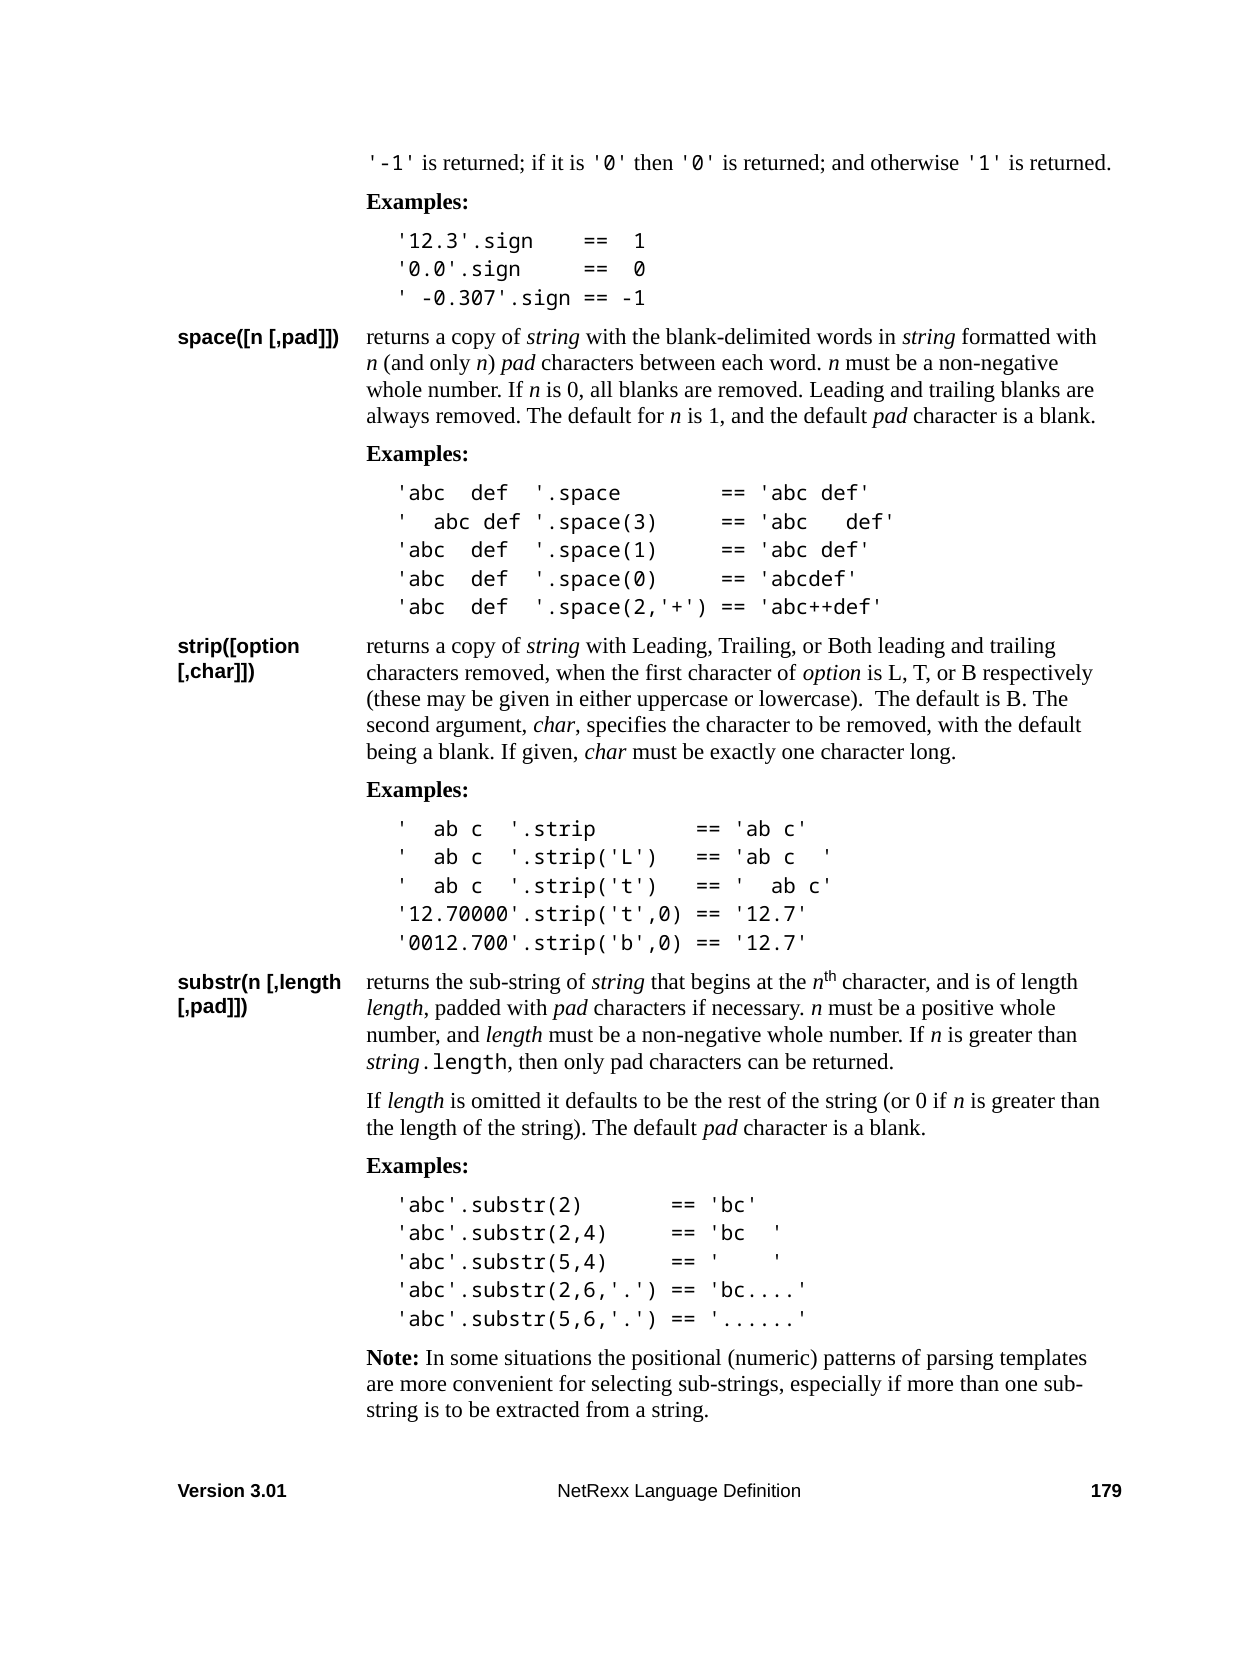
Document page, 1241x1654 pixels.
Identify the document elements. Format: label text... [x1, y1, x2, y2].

table_cell [177, 148, 366, 323]
table_cell strip([option [,char]]) [177, 632, 366, 968]
table_cell substr(n [,length [,pad]]) [177, 968, 366, 1435]
table_cell returns a copy of string with Leading, Trailing, or Both leading and trailing characters removed, when the first character of option is L, T, or B respectively (these may be given in either uppercase or lowercase). The default is B. The second argument, char, specifies the character to be removed, with the default being a blank. If given, char must be exactly one character long. Examples: ' ab c '.strip == 'ab c' ' ab c '.strip('L') == 'ab c ' ' ab c '.strip('t') == ' ab c' '12.70000'.strip('t',0) == '12.7' '0012.700'.strip('b',0) == '12.7' [366, 632, 1122, 968]
table_cell returns the sub-string of string that begins at the nth character, and is of length length, padded with pad characters if necessary. n must be a positive whole number, and length must be a non-negative whole number. If n is greater than string.length, then only pad characters can be returned. If length is omitted it defaults to be the rest of the string (or 0 if n is greater than the length of the string). The default pad character is a blank. Examples: 'abc'.substr(2) == 'bc' 'abc'.substr(2,4) == 'bc ' 'abc'.substr(5,4) == ' ' 'abc'.substr(2,6,'.') == 'bc....' 'abc'.substr(5,6,'.') == '......' Note: In some situations the positional (numeric) patterns of parsing templates are more convenient for selecting sub-strings, especially if more than one sub-string is to be extracted from a string. [366, 968, 1122, 1435]
table_cell space([n [,pad]]) [177, 323, 366, 632]
table_cell '-1' is returned; if it is '0' then '0' is returned; and otherwise '1' is returned. Examples: '12.3'.sign == 1 '0.0'.sign == 0 ' -0.307'.sign == -1 [366, 148, 1122, 323]
table_cell returns a copy of string with the blank-delimited words in string formatted with n (and only n) pad characters between each word. n must be a non-negative whole number. If n is 0, all blanks are removed. Leading and trailing blanks are always removed. The default for n is 1, and the default pad character is a blank. Examples: 'abc def '.space == 'abc def' ' abc def '.space(3) == 'abc def' 'abc def '.space(1) == 'abc def' 'abc def '.space(0) == 'abcdef' 'abc def '.space(2,'+') == 'abc++def' [366, 323, 1122, 632]
